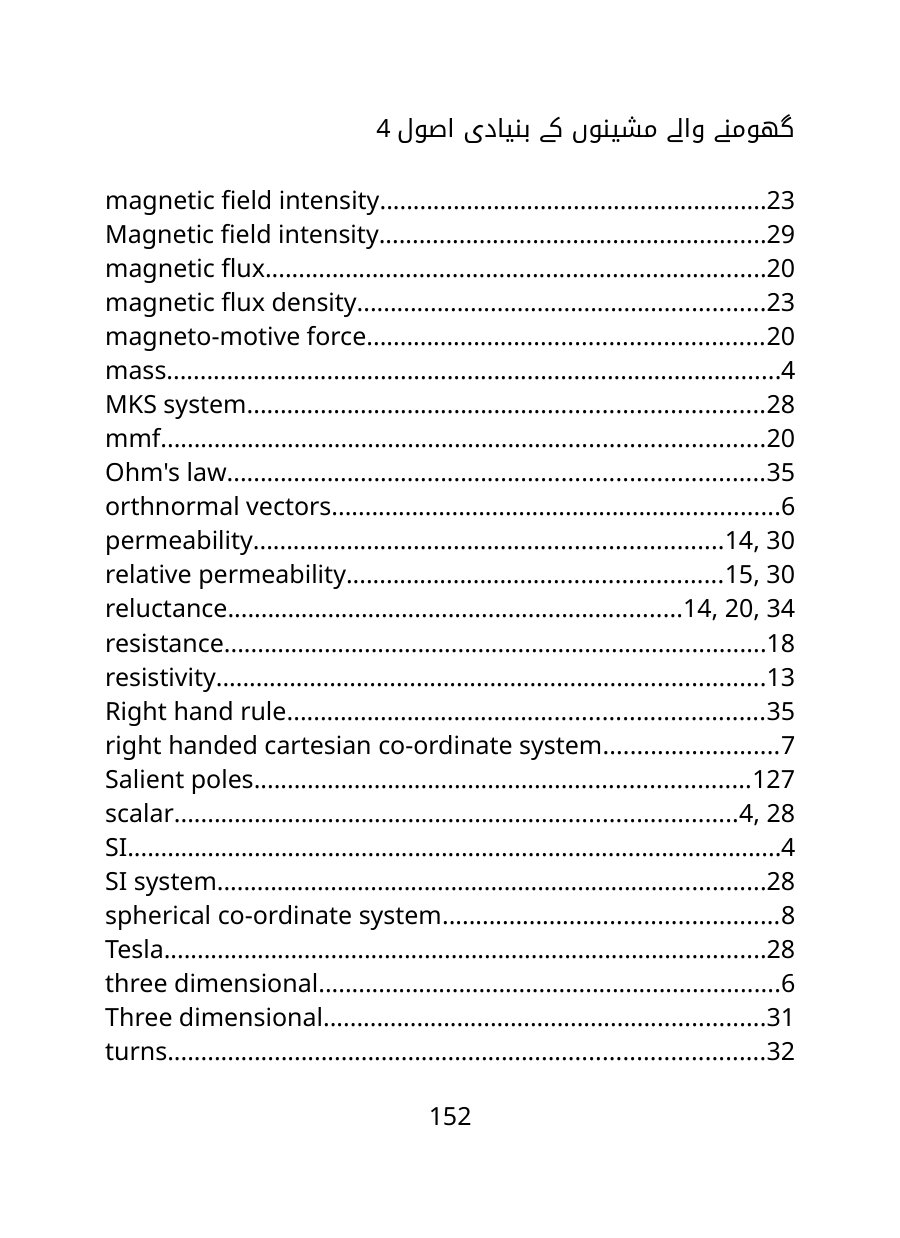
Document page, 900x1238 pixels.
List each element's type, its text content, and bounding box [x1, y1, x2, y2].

text magnetic flux 20 [105, 251, 795, 284]
text magneto-motive force 20 [105, 319, 795, 353]
text right handed cartesian co-ordinate system 7 [105, 727, 795, 761]
text magnetic field intensity 23 [105, 182, 795, 216]
text orthnormal vectors 6 [105, 489, 795, 523]
text resistance 18 [105, 625, 795, 659]
text SI system 28 [105, 864, 795, 898]
text spherical co-ordinate system 8 [105, 898, 795, 932]
text mmf 20 [105, 421, 795, 455]
text magnetic flux density 23 [105, 284, 795, 319]
text Tesla 28 [105, 932, 795, 966]
text Three dimensional 31 [105, 1000, 795, 1034]
text permeability 14, 30 [105, 523, 795, 557]
text mass 4 [105, 353, 795, 387]
text Ohm's law 35 [105, 455, 795, 489]
text turns 32 [105, 1034, 795, 1068]
text scalar 4, 28 [105, 796, 795, 829]
text MKS system 28 [105, 387, 795, 421]
text Magnetic field intensity 29 [105, 216, 795, 251]
text SI 4 [105, 829, 795, 864]
text Salient poles 127 [105, 761, 795, 796]
text three dimensional 6 [105, 966, 795, 1000]
text resistivity 13 [105, 659, 795, 693]
text Right hand rule 35 [105, 693, 795, 727]
text relative permeability 15, 30 [105, 557, 795, 591]
text reluctance 14, 20, 34 [105, 591, 795, 625]
